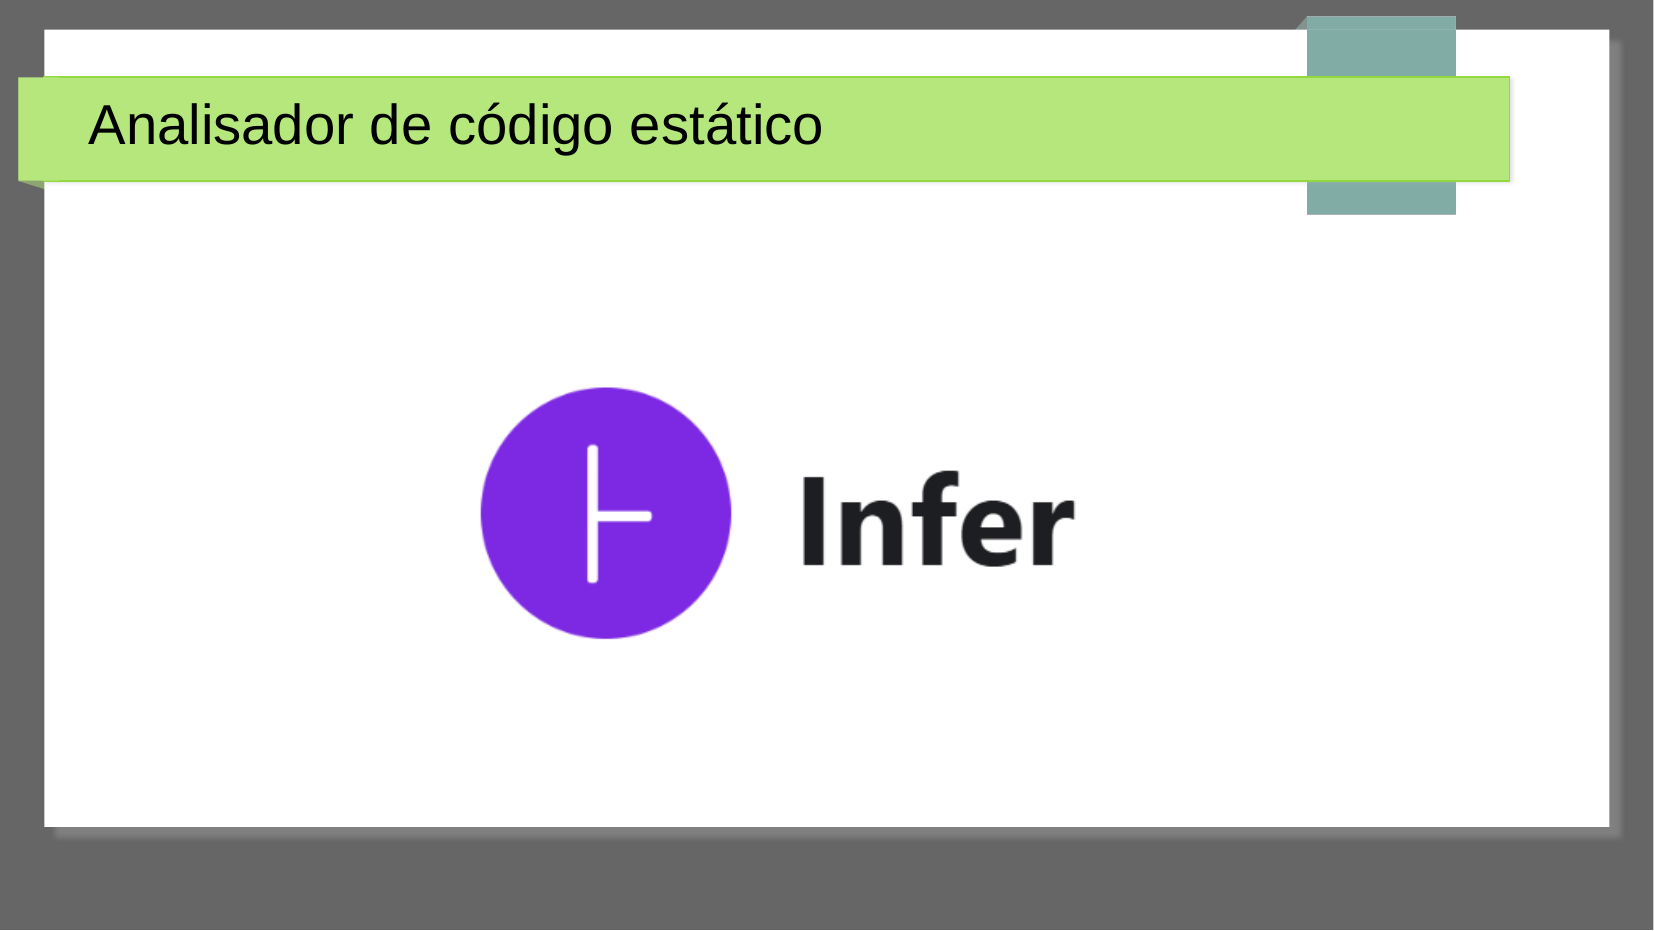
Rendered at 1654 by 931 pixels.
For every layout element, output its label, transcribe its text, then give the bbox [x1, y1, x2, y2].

picture [442, 347, 1143, 680]
title Analisador de código estático [88, 73, 1506, 178]
